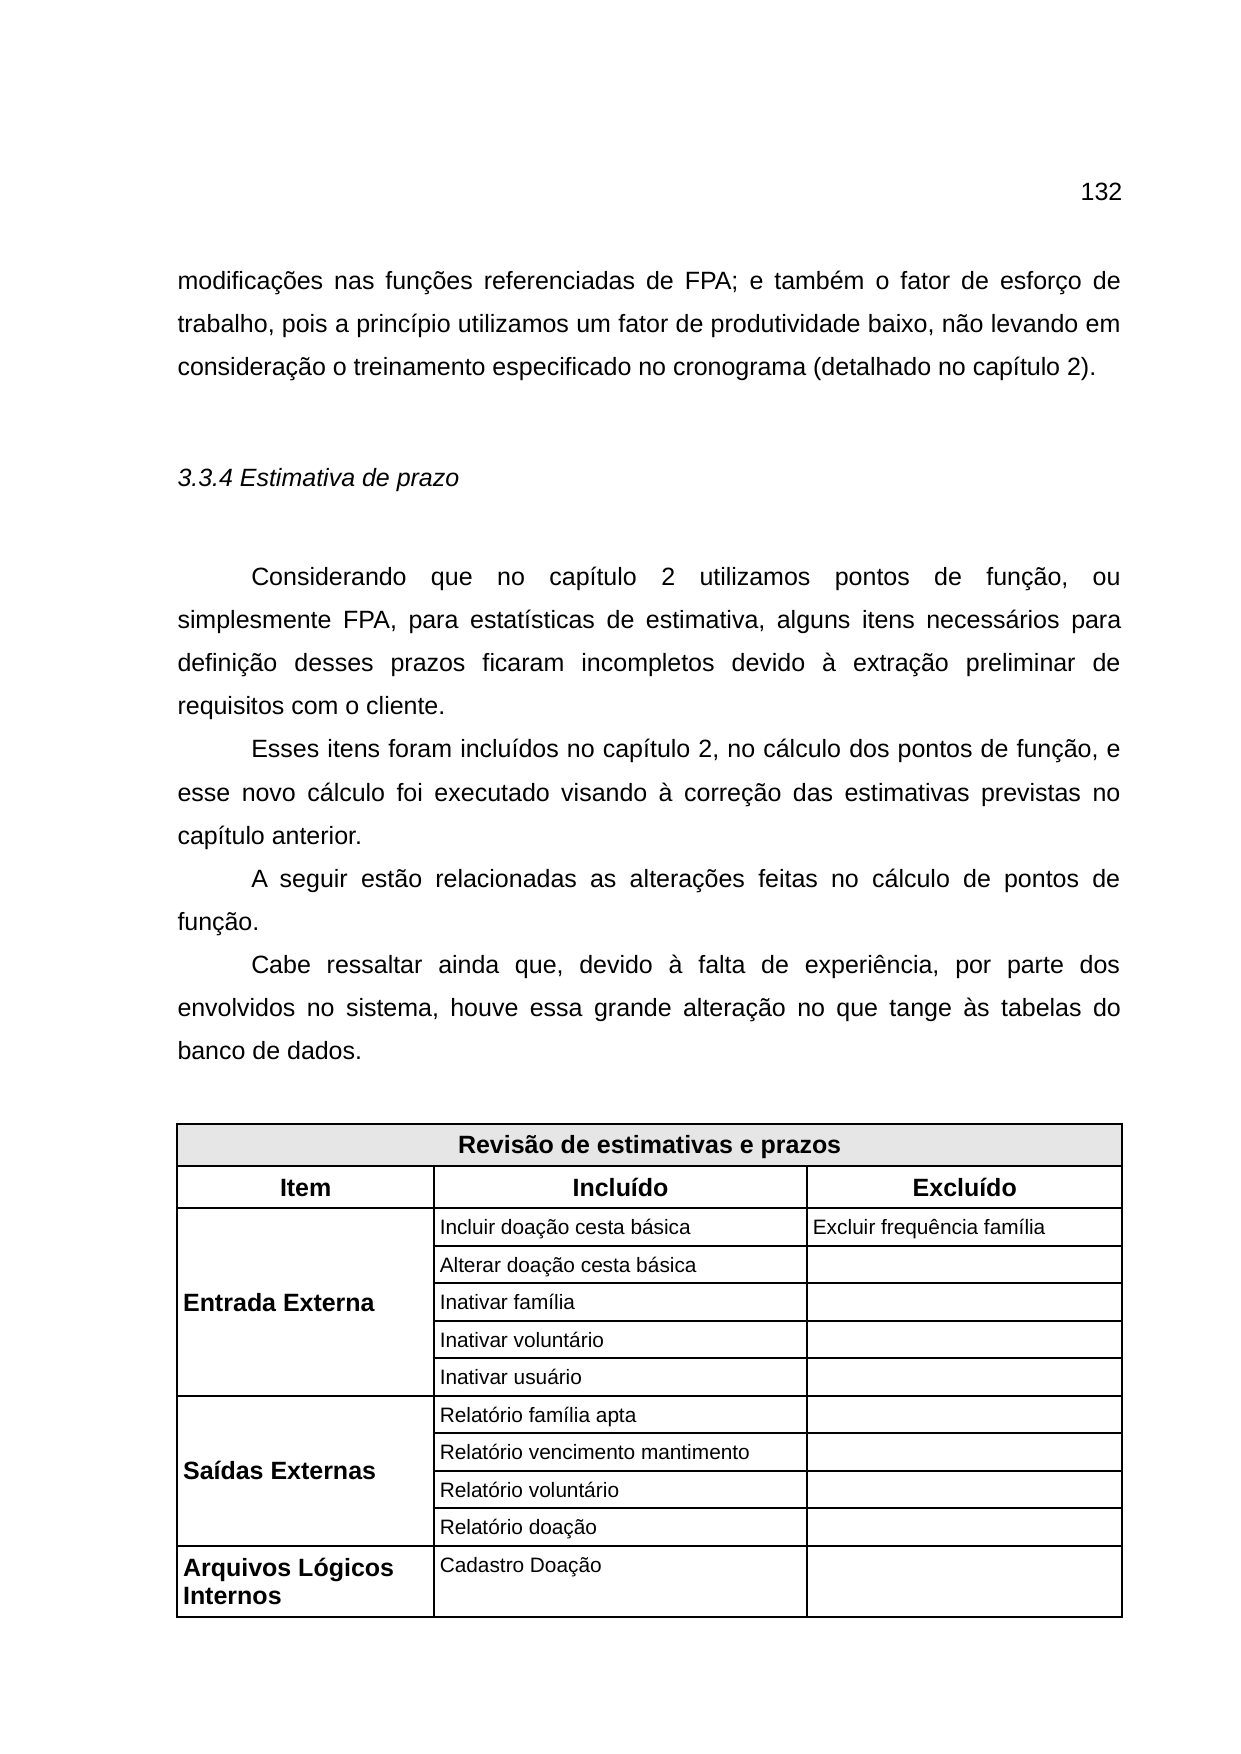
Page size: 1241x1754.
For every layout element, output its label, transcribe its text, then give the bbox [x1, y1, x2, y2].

text A seguir estão relacionadas as alterações feitas no cálculo de pontos de função. [177, 864, 1122, 936]
text Cabe ressaltar ainda que, devido à falta de experiência, por parte dos envolvidos no sistema, houve essa grande alteração no que tange às tabelas do banco de dados. [177, 950, 1122, 1065]
table_cell Inativar voluntário [435, 1322, 806, 1357]
table_cell Entrada Externa [178, 1209, 433, 1395]
table_cell [808, 1284, 1121, 1320]
table_cell [808, 1472, 1121, 1507]
table_cell Relatório vencimento mantimento [435, 1434, 806, 1470]
table_cell Incluir doação cesta básica [435, 1209, 806, 1245]
text Esses itens foram incluídos no capítulo 2, no cálculo dos pontos de função, e esse novo cálculo foi executado visando à correção das estimativas previstas no capítulo anterior. [177, 734, 1122, 849]
table_cell Incluído [435, 1167, 806, 1207]
table_header Revisão de estimativas e prazos [178, 1125, 1121, 1165]
table_cell Relatório família apta [435, 1397, 806, 1432]
table_cell [808, 1359, 1121, 1395]
table_cell [808, 1547, 1121, 1616]
table_cell Arquivos Lógicos Internos [178, 1547, 433, 1616]
table_cell Item [178, 1167, 433, 1207]
table_cell [808, 1509, 1121, 1545]
table_cell Inativar família [435, 1284, 806, 1320]
table_cell Cadastro Doação [435, 1547, 806, 1616]
text Considerando que no capítulo 2 utilizamos pontos de função, ou simplesmente FPA, para estatísticas de estimativa, alguns itens necessários para definição desses prazos ficaram incompletos devido à extração preliminar de requisitos com o cliente. [177, 562, 1122, 720]
table_cell [808, 1322, 1121, 1357]
subtitle 3.3.4 Estimativa de prazo [177, 463, 1122, 492]
table_cell [808, 1397, 1121, 1432]
table_cell [808, 1247, 1121, 1282]
table_cell Excluído [808, 1167, 1121, 1207]
table_cell Relatório voluntário [435, 1472, 806, 1507]
table_cell [808, 1434, 1121, 1470]
text modificações nas funções referenciadas de FPA; e também o fator de esforço de trabalho, pois a princípio utilizamos um fator de produtividade baixo, não levando em consideração o treinamento especificado no cronograma (detalhado no capítulo 2). [177, 266, 1122, 381]
table_cell Relatório doação [435, 1509, 806, 1545]
table_cell Saídas Externas [178, 1397, 433, 1545]
table_cell Alterar doação cesta básica [435, 1247, 806, 1282]
table_cell Excluir frequência família [808, 1209, 1121, 1245]
table_cell Inativar usuário [435, 1359, 806, 1395]
